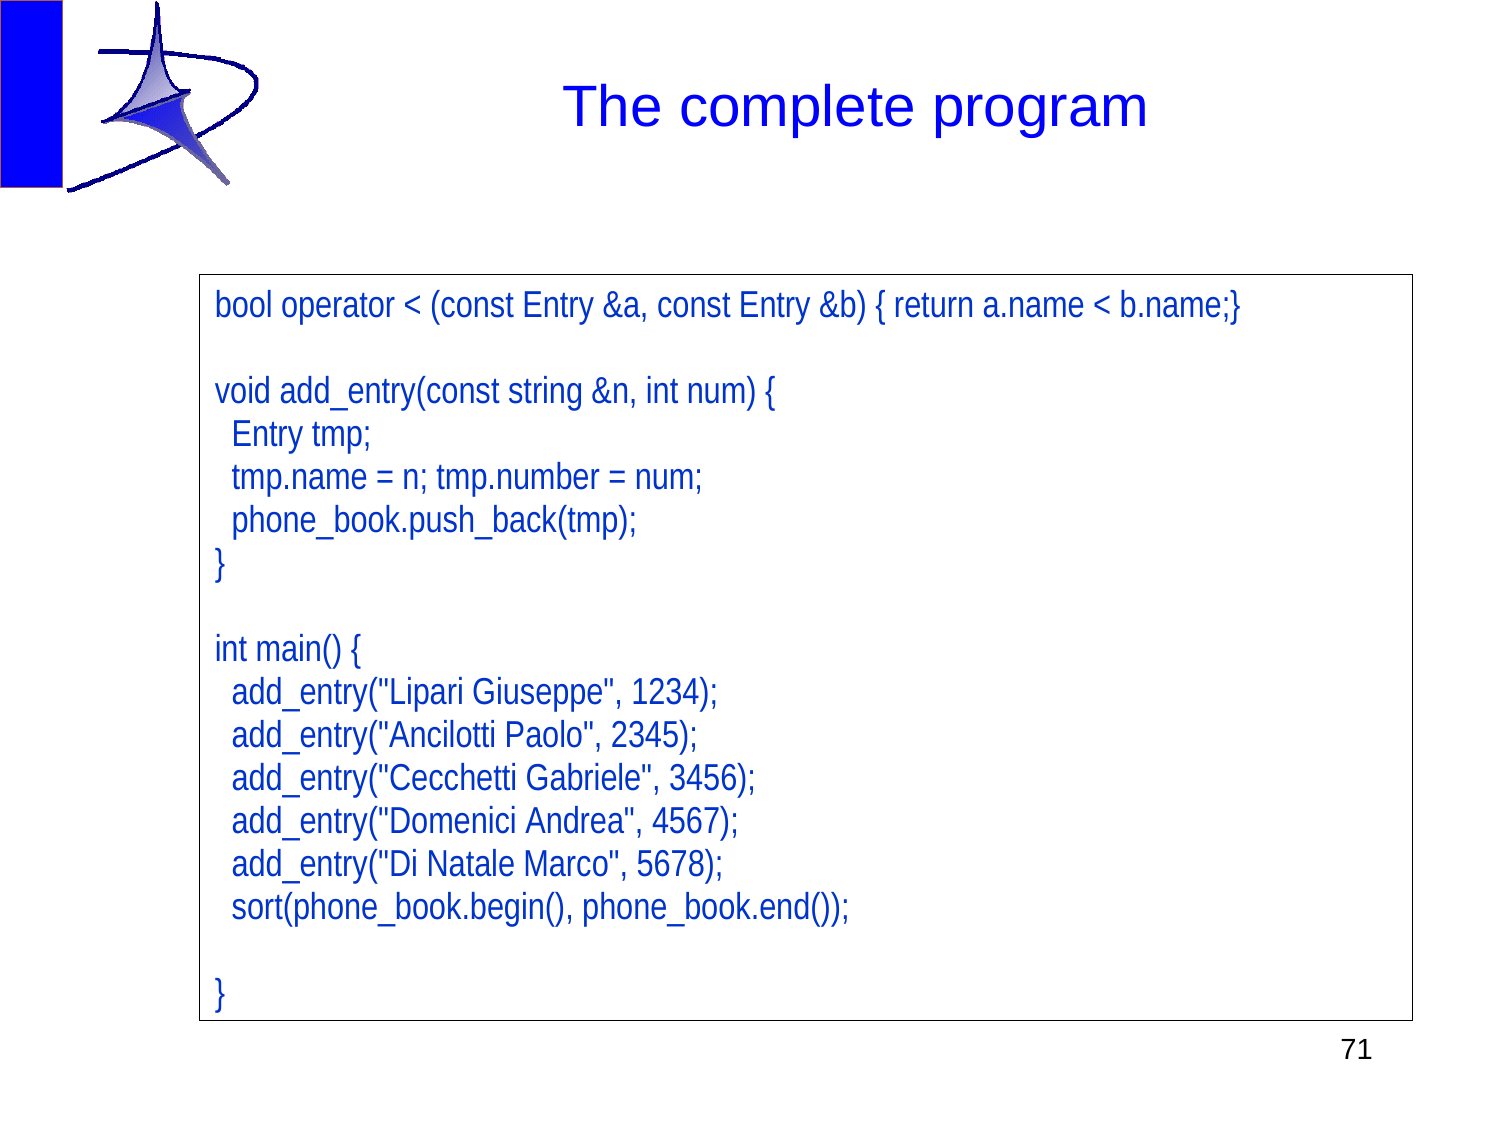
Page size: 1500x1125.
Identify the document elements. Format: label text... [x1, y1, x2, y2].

picture [62, 0, 263, 197]
title The complete program [262, 24, 1450, 188]
text_box bool operator < (const Entry &a, const Entry &b) { return a.name < b.name;} void add_entry(const string &n, int num) { Entry tmp; tmp.name = n; tmp.number = num; phone_book.push_back(tmp); } int main() { add_entry("Lipari Giuseppe", 1234); add_entry("Ancilotti Paolo", 2345); add_entry("Cecchetti Gabriele", 3456); add_entry("Domenici Andrea", 4567); add_entry("Di Natale Marco", 5678); sort(phone_book.begin(), phone_book.end()); } [199, 274, 1413, 1021]
